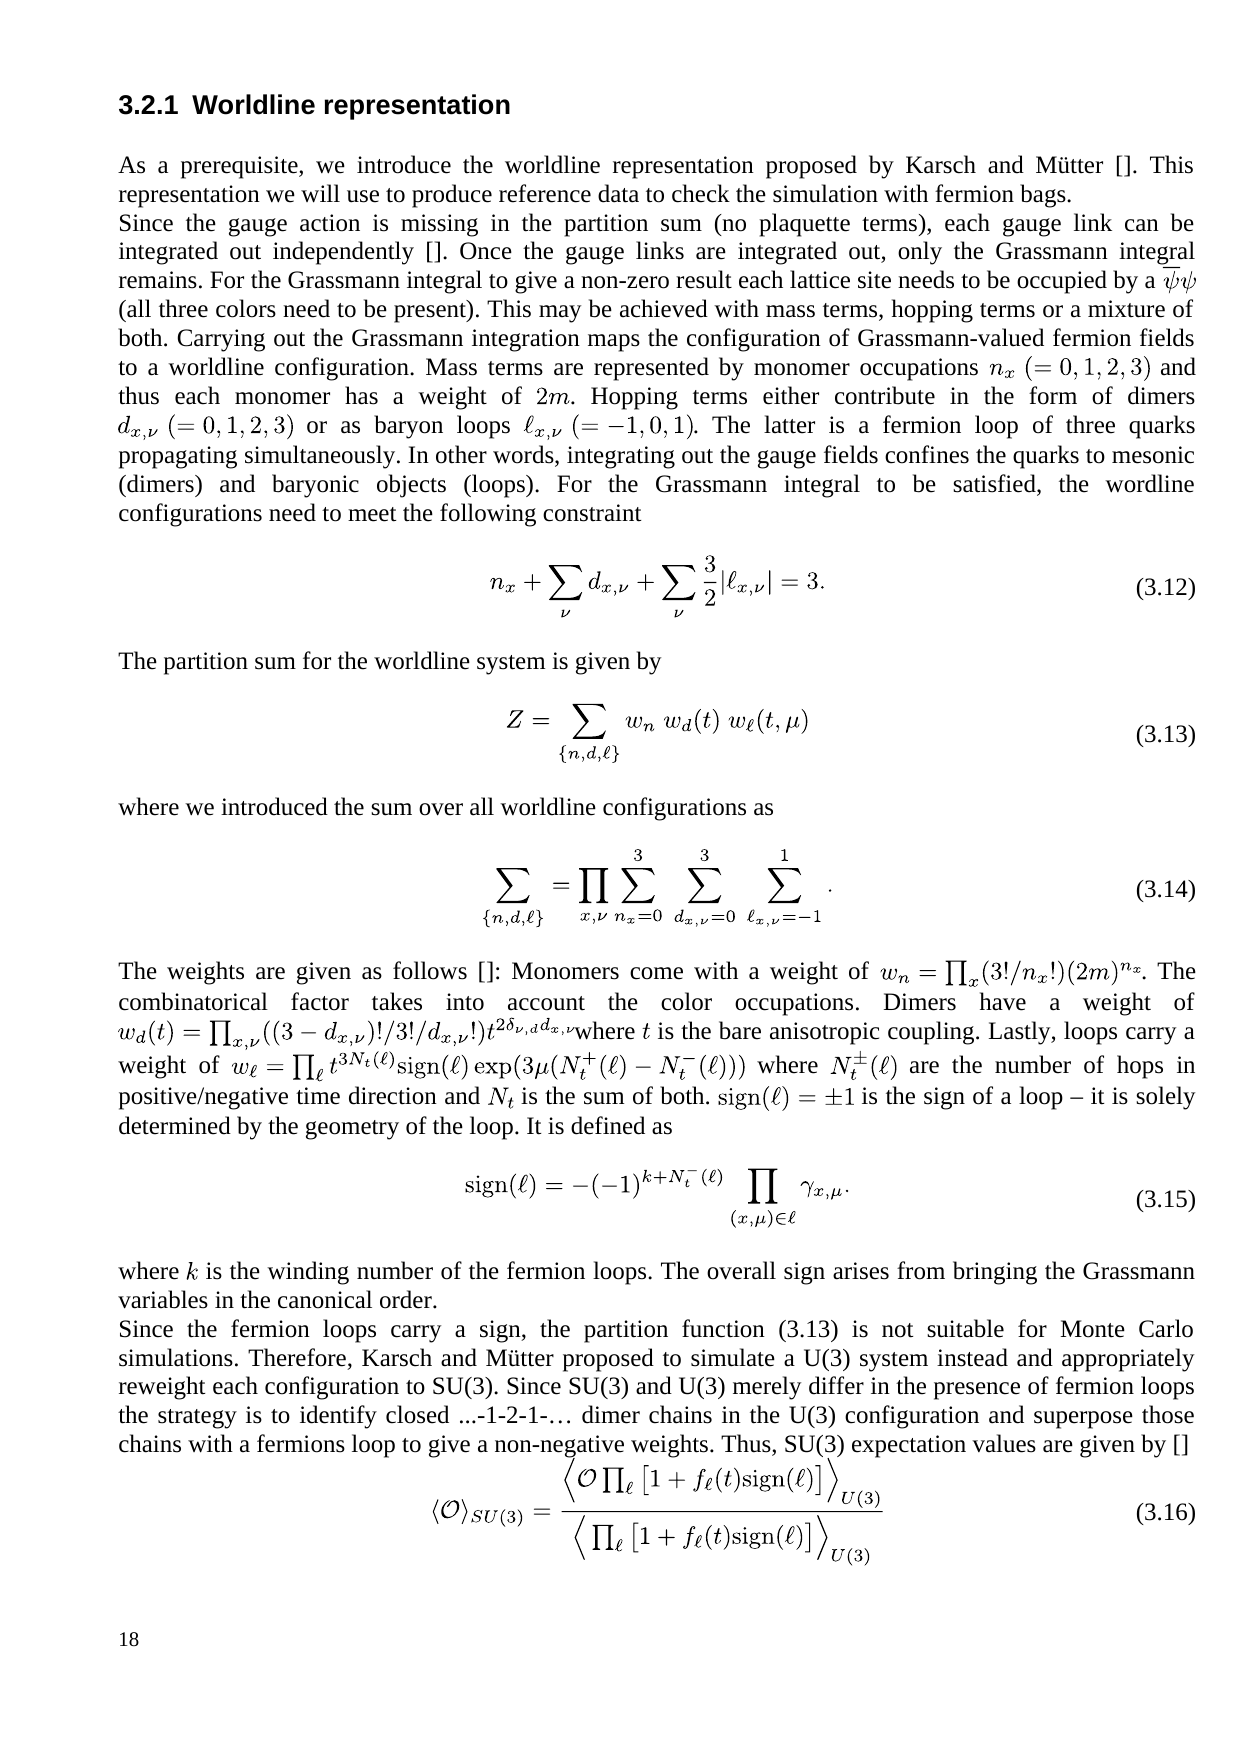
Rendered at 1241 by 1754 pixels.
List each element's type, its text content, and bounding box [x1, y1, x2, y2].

subtitle Worldline representation [118, 89, 1196, 120]
text (3.12) [713, 555, 1196, 617]
text (3.14) [786, 849, 1196, 927]
text [118, 704, 572, 763]
text [118, 1458, 851, 1566]
text Since the fermion loops carry a sign, the partition function (3.13) is not suitable for Monte Carlo simulations. Therefore, Karsch and Mütter proposed to simulate a U(3) system instead and appropriately reweight each configuration to SU(3). Since SU(3) and U(3) merely differ in the presence of fermion loops the strategy is to identify closed ...-1-2-1-… dimer chains in the U(3) configuration and superpose those chains with a fermions loop to give a non-negative weights. Thus, SU(3) expectation values are given by [] [118, 1314, 1196, 1458]
text (3.13) [604, 704, 1196, 763]
text [118, 1168, 734, 1228]
text The partition sum for the worldline system is given by [118, 646, 1196, 675]
text As a prerequisite, we introduce the worldline representation proposed by Karsch and Mütter []. This representation we will use to produce reference data to check the simulation with fermion bags. [118, 150, 1196, 208]
text [118, 555, 707, 617]
text (3.15) [769, 1168, 1196, 1228]
text [118, 849, 635, 927]
text (3.16) [866, 1458, 1196, 1566]
text where we introduced the sum over all worldline configurations as [118, 792, 1196, 820]
text The weights are given as follows []: Monomers come with a weight of . The combinatorical factor takes into account the color occupations. Dimers have a weight of where is the bare anisotropic coupling. Lastly, loops carry a weight of where are the number of hops in positive/negative time direction and is the sum of both. is the sign of a loop – it is solely determined by the geometry of the loop. It is defined as [118, 956, 1196, 1140]
text where is the winding number of the fermion loops. The overall sign arises from bringing the Grassmann variables in the canonical order. [118, 1256, 1196, 1314]
text Since the gauge action is missing in the partition sum (no plaquette terms), each gauge link can be integrated out independently []. Once the gauge links are integrated out, only the Grassmann integral remains. For the Grassmann integral to give a non-zero result each lattice site needs to be occupied by a (all three colors need to be present). This may be achieved with mass terms, hopping terms or a mixture of both. Carrying out the Grassmann integration maps the configuration of Grassmann-valued fermion fields to a worldline configuration. Mass terms are represented by monomer occupations and thus each monomer has a weight of . Hopping terms either contribute in the form of dimers or as baryon loops . The latter is a fermion loop of three quarks propagating simultaneously. In other words, integrating out the gauge fields confines the quarks to mesonic (dimers) and baryonic objects (loops). For the Grassmann integral to be satisfied, the wordline configurations need to meet the following constraint [118, 208, 1196, 527]
